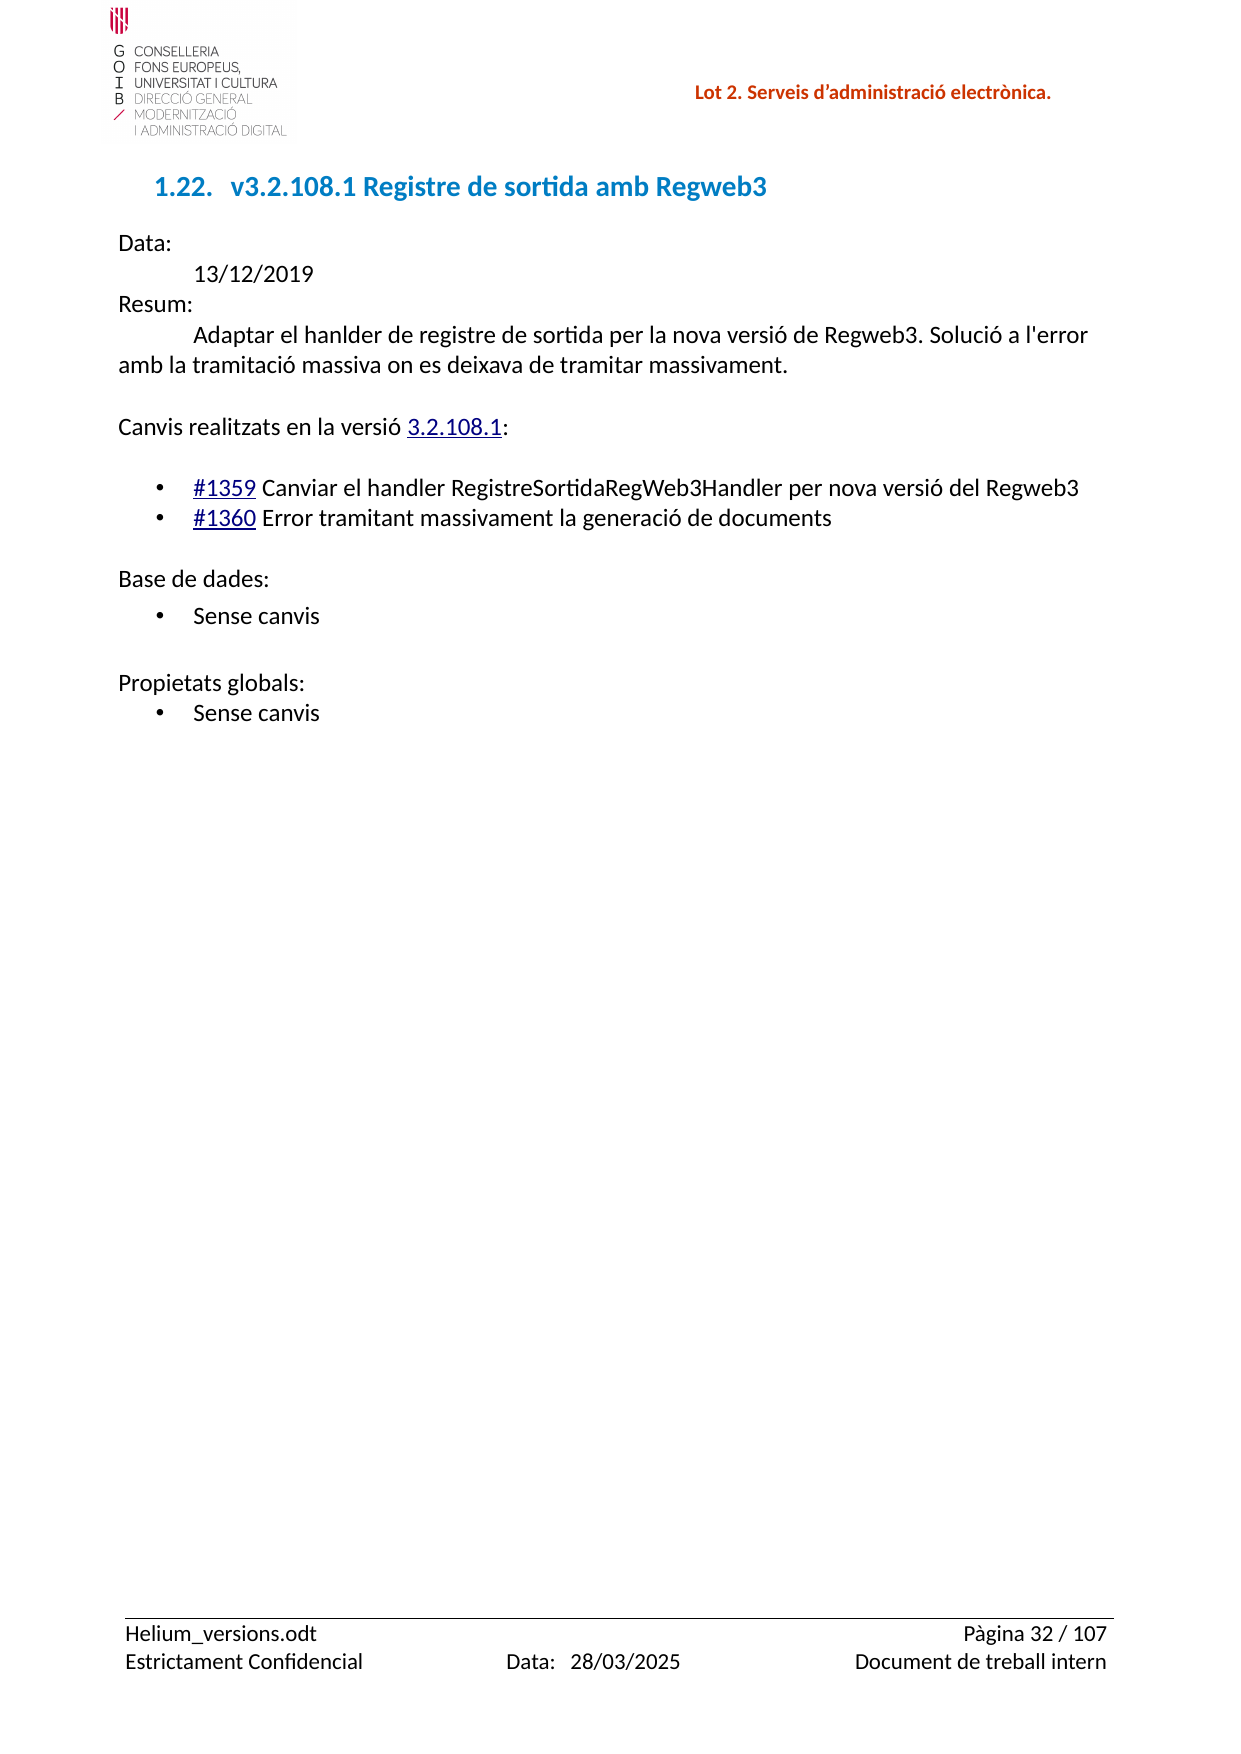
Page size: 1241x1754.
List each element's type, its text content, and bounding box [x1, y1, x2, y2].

subtitle v3.2.108.1 Registre de sortida amb Regweb3 [153, 168, 1122, 204]
text Base de dades: [118, 563, 1122, 594]
text Canvis realitzats en la versió 3.2.108.1: [118, 411, 1122, 441]
picture [100, 0, 297, 144]
list Sense canvis [156, 600, 1122, 630]
text Resum: [118, 289, 1122, 319]
list Sense canvis [156, 697, 1122, 728]
text Data: [118, 228, 1122, 258]
text 13/12/2019 [118, 258, 1122, 289]
list #1360 Error tramitant massivament la generació de documents [156, 502, 1122, 533]
list #1359 Canviar el handler RegistreSortidaRegWeb3Handler per nova versió del Regweb3 [156, 472, 1122, 502]
text Propietats globals: [118, 667, 1122, 697]
text Adaptar el hanlder de registre de sortida per la nova versió de Regweb3. Solució a l'error amb la tramitació massiva on es deixava de tramitar massivament. [118, 319, 1122, 380]
